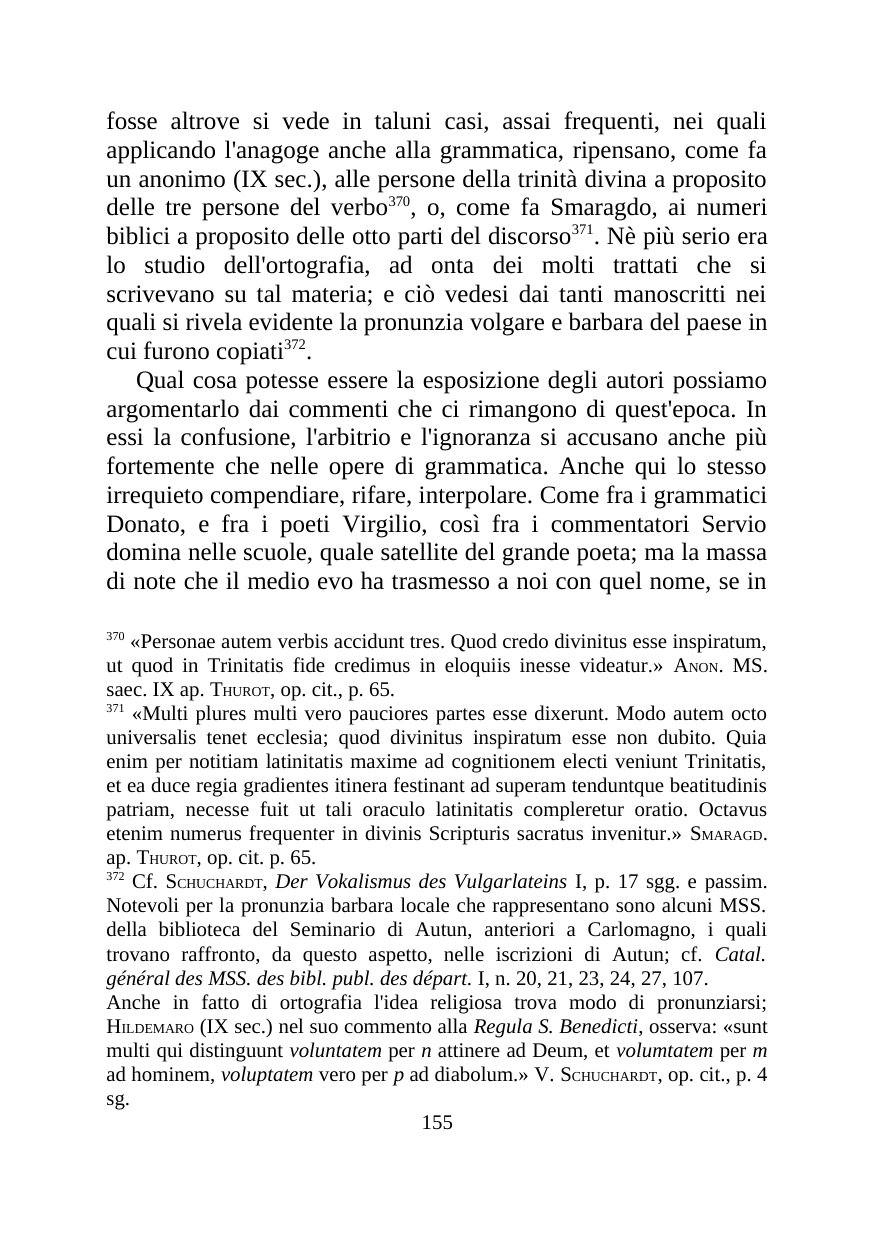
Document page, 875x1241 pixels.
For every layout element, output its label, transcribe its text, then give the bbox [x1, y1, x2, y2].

text Cf. Schuchardt, Der Vokalismus des Vulgarlateins I, p. 17 sgg. e passim. Notevoli per la pronunzia barbara locale che rappresentano sono alcuni MSS. della biblioteca del Seminario di Autun, anteriori a Carlomagno, i quali trovano raffronto, da questo aspetto, nelle iscrizioni di Autun; cf. Catal. général des MSS. des bibl. publ. des départ. I, n. 20, 21, 23, 24, 27, 107. [106, 869, 768, 989]
text «Multi plures multi vero pauciores partes esse dixerunt. Modo autem octo universalis tenet ecclesia; quod divinitus inspiratum esse non dubito. Quia enim per notitiam latinitatis maxime ad cognitionem electi veniunt Trinitatis, et ea duce regia gradientes itinera festinant ad superam tenduntque beatitudinis patriam, necesse fuit ut tali oraculo latinitatis compleretur oratio. Octavus etenim numerus frequenter in divinis Scripturis sacratus invenitur.» Smaragd. ap. Thurot, op. cit. p. 65. [106, 701, 768, 869]
text Anche in fatto di ortografia l'idea religiosa trova modo di pronunziarsi; Hildemaro (IX sec.) nel suo commento alla Regula S. Benedicti, osserva: «sunt multi qui distinguunt voluntatem per n attinere ad Deum, et volumtatem per m ad hominem, voluptatem vero per p ad diabolum.» V. Schuchardt, op. cit., p. 4 sg. [106, 989, 768, 1110]
text fosse altrove si vede in taluni casi, assai frequenti, nei quali applicando l'anagoge anche alla grammatica, ripensano, come fa un anonimo (IX sec.), alle persone della trinità divina a proposito delle tre persone del verbo, o, come fa Smaragdo, ai numeri biblici a proposito delle otto parti del discorso. Nè più serio era lo studio dell'ortografia, ad onta dei molti trattati che si scrivevano su tal materia; e ciò vedesi dai tanti manoscritti nei quali si rivela evidente la pronunzia volgare e barbara del paese in cui furono copiati. [106, 106, 768, 365]
text Qual cosa potesse essere la esposizione degli autori possiamo argomentarlo dai commenti che ci rimangono di quest'epoca. In essi la confusione, l'arbitrio e l'ignoranza si accusano anche più fortemente che nelle opere di grammatica. Anche qui lo stesso irrequieto compendiare, rifare, interpolare. Come fra i grammatici Donato, e fra i poeti Virgilio, così fra i commentatori Servio domina nelle scuole, quale satellite del grande poeta; ma la massa di note che il medio evo ha trasmesso a noi con quel nome, se in [106, 365, 768, 595]
text «Personae autem verbis accidunt tres. Quod credo divinitus esse inspiratum, ut quod in Trinitatis fide credimus in eloquiis inesse videatur.» Anon. MS. saec. IX ap. Thurot, op. cit., p. 65. [106, 629, 768, 701]
